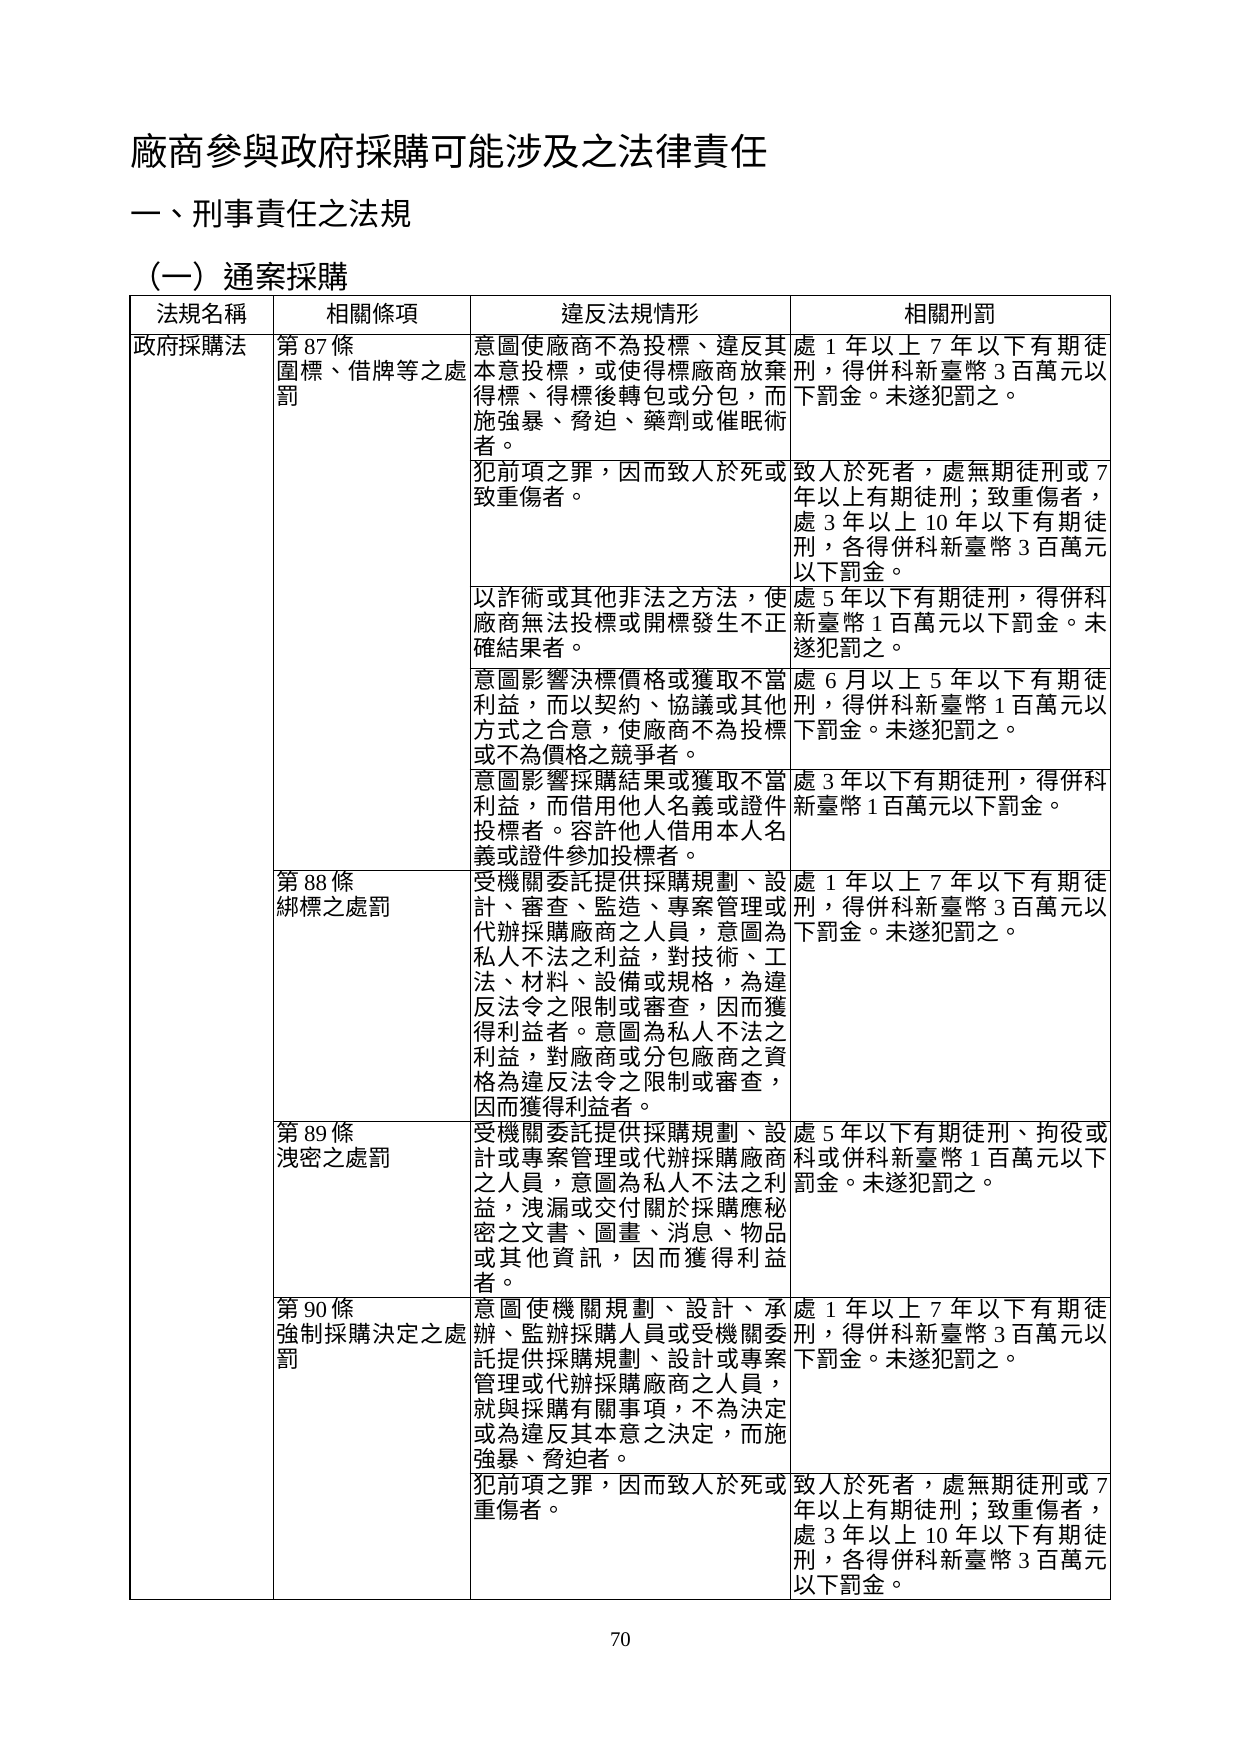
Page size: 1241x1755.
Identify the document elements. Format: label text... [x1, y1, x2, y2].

table_header 相關刑罰 [791, 296, 1110, 334]
table_cell 第88條 綁標之處罰 [274, 871, 470, 1121]
table_cell 意圖使廠商不為投標、違反其本意投標，或使得標廠商放棄得標、得標後轉包或分包，而施強暴、脅迫、藥劑或催眠術者。 [471, 335, 790, 460]
table_cell 政府採購法 [131, 335, 273, 1599]
table_cell 以詐術或其他非法之方法，使廠商無法投標或開標發生不正確結果者。 [471, 587, 790, 667]
table_cell 第90條 強制採購決定之處罰 [274, 1298, 470, 1599]
table_cell 處1年以上7年以下有期徒刑，得併科新臺幣3百萬元以下罰金。未遂犯罰之。 [791, 335, 1110, 460]
table_header 法規名稱 [131, 296, 273, 334]
table_cell 第89條 洩密之處罰 [274, 1122, 470, 1297]
table_cell 犯前項之罪，因而致人於死或重傷者。 [471, 1474, 790, 1599]
table_cell 致人於死者，處無期徒刑或7年以上有期徒刑；致重傷者，處3年以上10年以下有期徒刑，各得併科新臺幣3百萬元以下罰金。 [791, 1474, 1110, 1599]
text 廠商參與政府採購可能涉及之法律責任 [130, 108, 1110, 170]
table_cell 意圖影響決標價格或獲取不當利益，而以契約、協議或其他方式之合意，使廠商不為投標或不為價格之競爭者。 [471, 669, 790, 768]
table_cell 處6月以上5年以下有期徒刑，得併科新臺幣1百萬元以下罰金。未遂犯罰之。 [791, 669, 1110, 768]
table_cell 受機關委託提供採購規劃、設計或專案管理或代辦採購廠商之人員，意圖為私人不法之利益，洩漏或交付關於採購應秘密之文書、圖畫、消息、物品或其他資訊，因而獲得利益者。 [471, 1122, 790, 1297]
table_cell 受機關委託提供採購規劃、設計、審查、監造、專案管理或代辦採購廠商之人員，意圖為私人不法之利益，對技術、工法、材料、設備或規格，為違反法令之限制或審查，因而獲得利益者。意圖為私人不法之利益，對廠商或分包廠商之資格為違反法令之限制或審查，因而獲得利益者。 [471, 871, 790, 1121]
text （一）通案採購 [130, 233, 1110, 295]
table_cell 處1年以上7年以下有期徒刑，得併科新臺幣3百萬元以下罰金。未遂犯罰之。 [791, 871, 1110, 1121]
table_cell 意圖影響採購結果或獲取不當利益，而借用他人名義或證件投標者。容許他人借用本人名義或證件參加投標者。 [471, 770, 790, 869]
table_cell 犯前項之罪，因而致人於死或致重傷者。 [471, 461, 790, 586]
table_cell 意圖使機關規劃、設計、承辦、監辦採購人員或受機關委託提供採購規劃、設計或專案管理或代辦採購廠商之人員，就與採購有關事項，不為決定或為違反其本意之決定，而施強暴、脅迫者。 [471, 1298, 790, 1473]
table_cell 處1年以上7年以下有期徒刑，得併科新臺幣3百萬元以下罰金。未遂犯罰之。 [791, 1298, 1110, 1473]
table_header 相關條項 [274, 296, 470, 334]
text 一、刑事責任之法規 [130, 170, 1110, 233]
table_cell 處3年以下有期徒刑，得併科新臺幣1百萬元以下罰金。 [791, 770, 1110, 869]
table_cell 處5年以下有期徒刑，得併科新臺幣1百萬元以下罰金。未遂犯罰之。 [791, 587, 1110, 667]
table_cell 第87條 圍標、借牌等之處罰 [274, 335, 470, 869]
table_header 違反法規情形 [471, 296, 790, 334]
table_cell 處5年以下有期徒刑、拘役或科或併科新臺幣1百萬元以下罰金。未遂犯罰之。 [791, 1122, 1110, 1297]
table_cell 致人於死者，處無期徒刑或7年以上有期徒刑；致重傷者，處3年以上10年以下有期徒刑，各得併科新臺幣3百萬元以下罰金。 [791, 461, 1110, 586]
